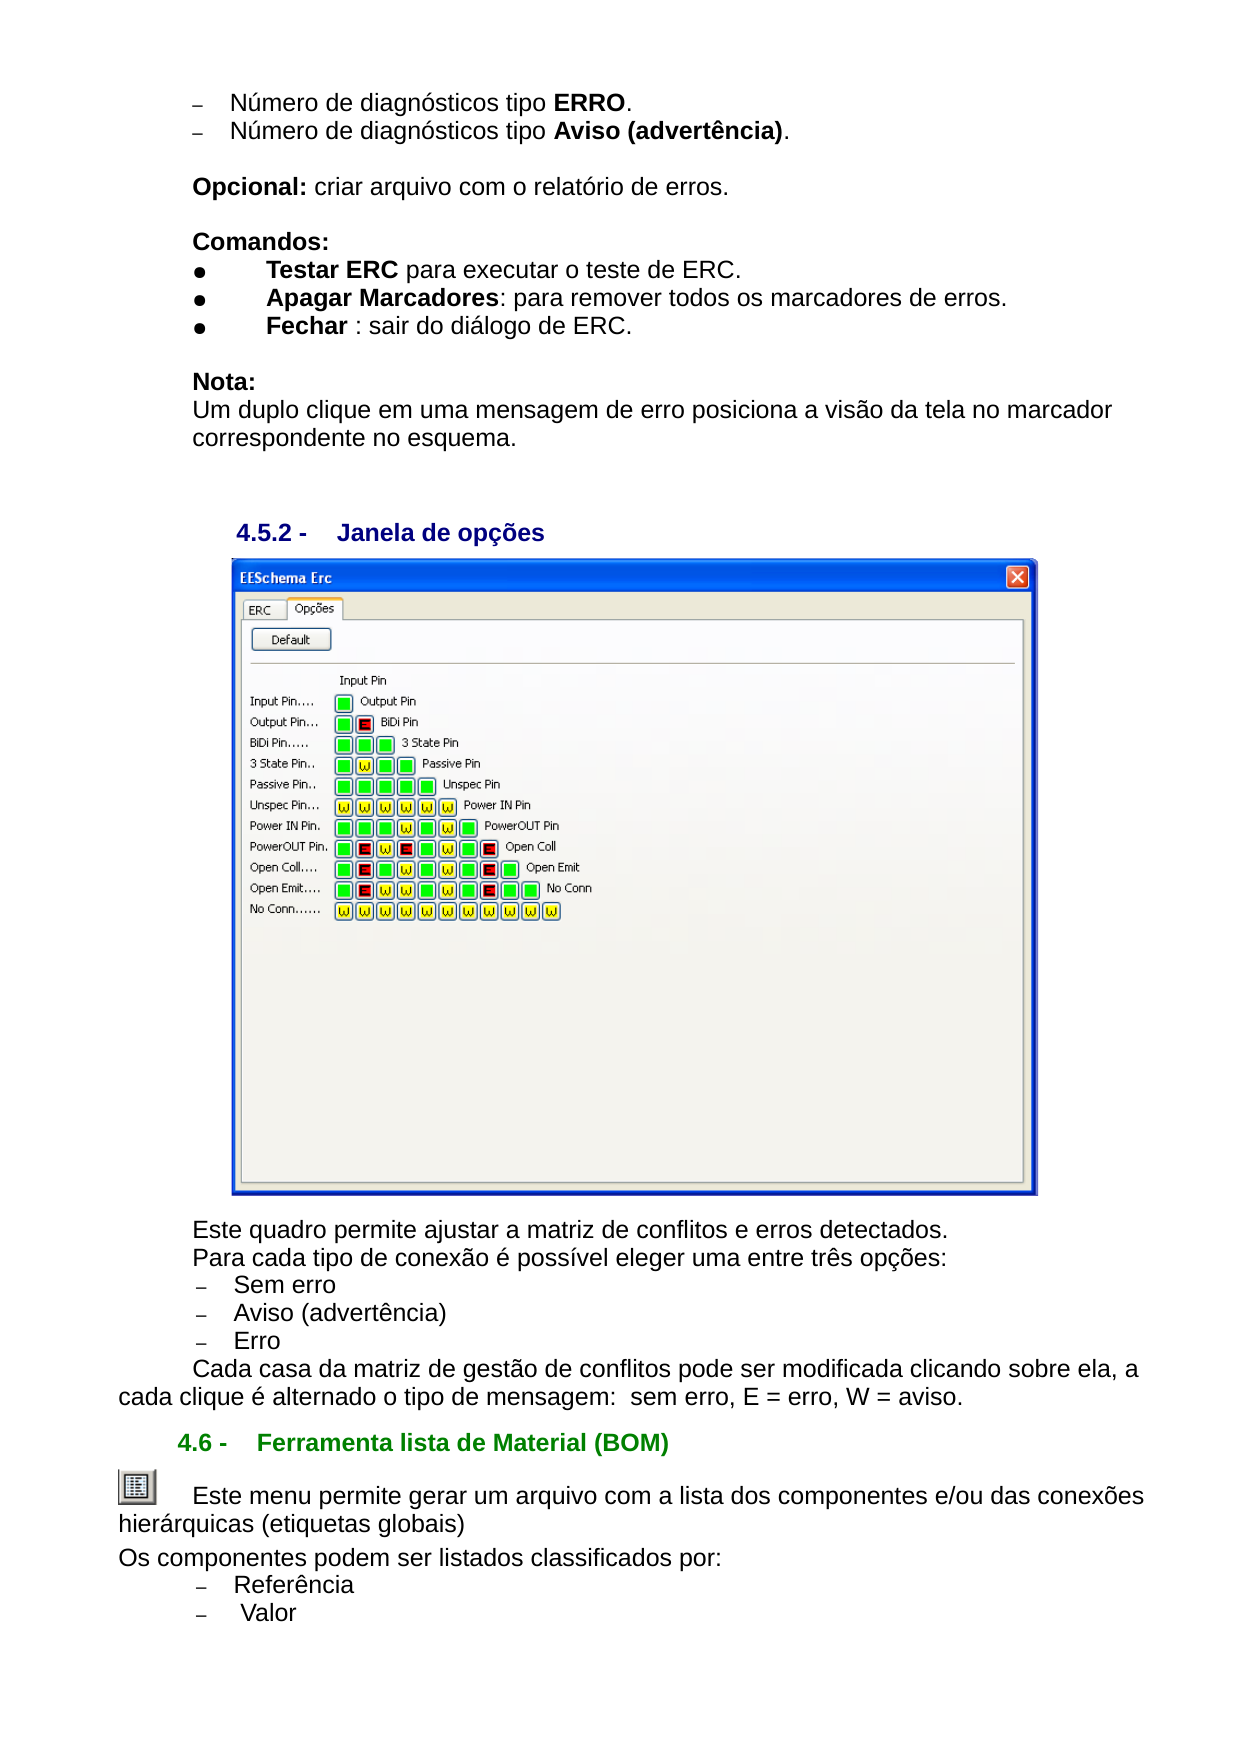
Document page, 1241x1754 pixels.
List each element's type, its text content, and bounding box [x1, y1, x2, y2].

list Valor [196, 1599, 1152, 1627]
list Aviso (advertência) [196, 1299, 1152, 1327]
subtitle Ferramenta lista de Material (BOM) [177, 1428, 1152, 1456]
text Para cada tipo de conexão é possível eleger uma entre três opções: [118, 1243, 1152, 1271]
text Os componentes podem ser listados classificados por: [118, 1543, 1152, 1571]
text Cada casa da matriz de gestão de conflitos pode ser modificada clicando sobre ela, a cada clique é alternado o tipo de mensagem: sem erro, E = erro, W = aviso. [118, 1355, 1152, 1411]
text Nota: [192, 368, 1152, 396]
picture [118, 1468, 158, 1505]
text Este quadro permite ajustar a matriz de conflitos e erros detectados. [118, 1215, 1152, 1243]
subtitle Janela de opções [236, 519, 1152, 547]
list Referência [196, 1571, 1152, 1599]
list Testar ERC para executar o teste de ERC. [192, 256, 1152, 284]
list Apagar Marcadores: para remover todos os marcadores de erros. [192, 284, 1152, 312]
list Número de diagnósticos tipo Aviso (advertência). [192, 116, 1152, 144]
text Comandos: [192, 228, 1152, 256]
text Opcional: criar arquivo com o relatório de erros. [192, 172, 1152, 200]
list Fechar : sair do diálogo de ERC. [192, 312, 1152, 340]
list Erro [196, 1327, 1152, 1355]
list Sem erro [196, 1271, 1152, 1299]
text Este menu permite gerar um arquivo com a lista dos componentes e/ou das conexões hierárquicas (etiquetas globais) [118, 1468, 1152, 1537]
text Um duplo clique em uma mensagem de erro posiciona a visão da tela no marcador correspondente no esquema. [192, 396, 1152, 451]
picture [231, 558, 1039, 1196]
list Número de diagnósticos tipo ERRO. [192, 88, 1152, 116]
